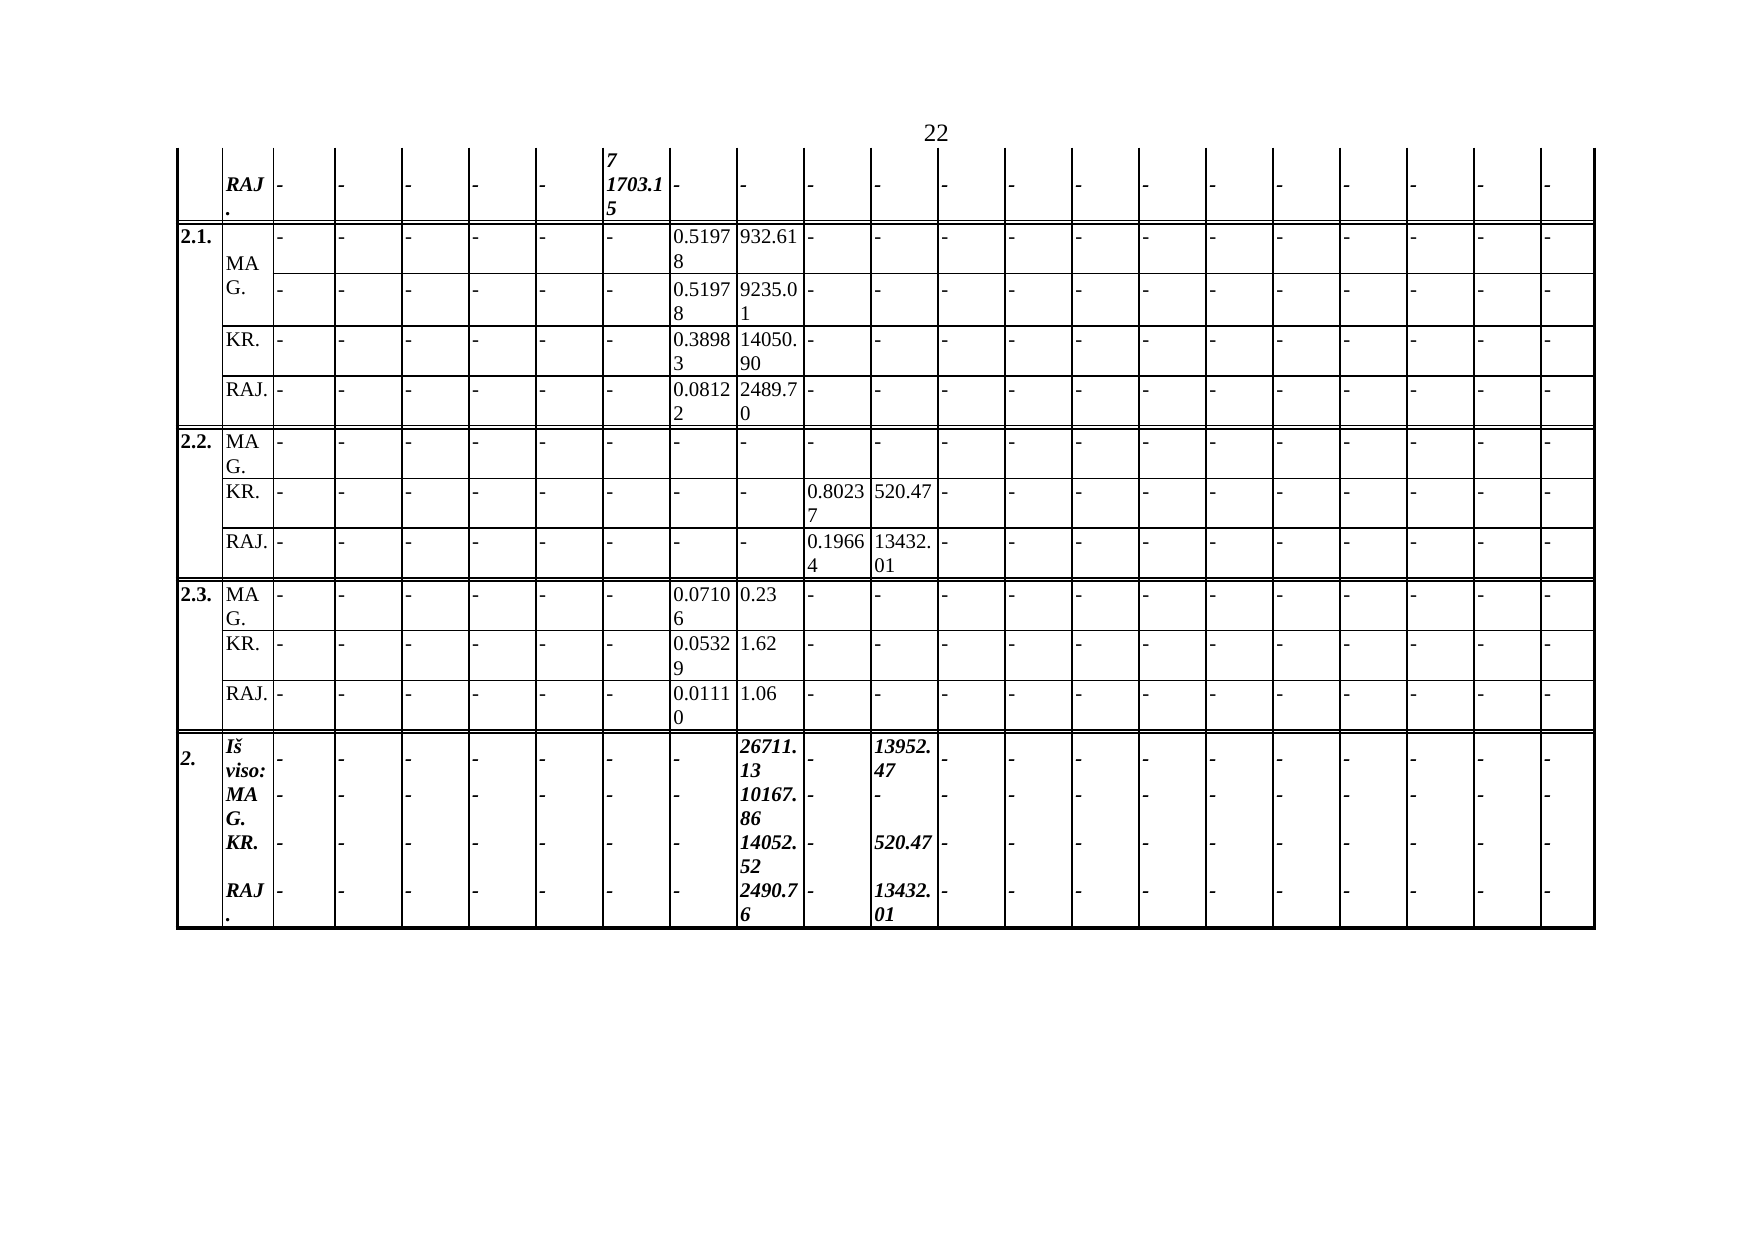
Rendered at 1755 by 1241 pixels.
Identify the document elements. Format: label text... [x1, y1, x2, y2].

table_cell - [1475, 782, 1540, 830]
table_cell 13432.01 [872, 529, 937, 577]
table_cell - [1140, 878, 1205, 926]
table_cell - [1341, 430, 1406, 478]
table_cell - [537, 172, 602, 220]
table_cell - [537, 582, 602, 630]
table_cell - [470, 529, 535, 577]
table_cell - [1207, 479, 1272, 527]
table_cell - [671, 430, 736, 478]
table_cell - [1408, 148, 1473, 172]
table_cell - [939, 377, 1004, 425]
table_cell - [1341, 582, 1406, 630]
table_cell - [939, 172, 1004, 220]
table_cell - [805, 274, 870, 325]
table_cell - [1207, 148, 1272, 172]
table_cell - [537, 529, 602, 577]
table_cell - [274, 327, 334, 375]
table_cell - [939, 782, 1004, 830]
table_cell - [1542, 172, 1593, 220]
table_cell - [1006, 479, 1071, 527]
table_cell - [274, 681, 334, 729]
table_cell - [1542, 430, 1593, 478]
table_cell - [403, 430, 468, 478]
table_cell - [872, 172, 937, 220]
table_cell - [1140, 582, 1205, 630]
table_cell RAJ. [223, 377, 273, 425]
table_cell 0.38983 [671, 327, 736, 375]
table_cell - [1408, 631, 1473, 679]
table_cell - [671, 479, 736, 527]
table_cell - [274, 734, 334, 782]
table_cell - [1073, 148, 1138, 172]
table_cell - [1475, 479, 1540, 527]
table_cell - [1408, 479, 1473, 527]
table_cell - [604, 782, 669, 830]
table_cell - [1274, 148, 1339, 172]
table_cell - [1408, 878, 1473, 926]
table_cell - [604, 529, 669, 577]
table_cell 10167.86 [738, 782, 803, 830]
table_cell 2.1. [179, 225, 222, 273]
table_cell - [1341, 830, 1406, 878]
table_cell - [1341, 327, 1406, 375]
table_cell - [872, 430, 937, 478]
table_cell - [671, 878, 736, 926]
table_cell - [1207, 377, 1272, 425]
table_cell - [805, 681, 870, 729]
table_cell - [1140, 734, 1205, 782]
table_cell - [1341, 529, 1406, 577]
table_cell - [470, 631, 535, 679]
table_cell - [1140, 631, 1205, 679]
table_cell - [1542, 878, 1593, 926]
table_cell - [1073, 479, 1138, 527]
table_cell - [1006, 377, 1071, 425]
table_cell - [537, 377, 602, 425]
table_cell - [604, 582, 669, 630]
table_cell - [470, 172, 535, 220]
table_cell - [274, 529, 334, 577]
table_cell - [1341, 878, 1406, 926]
table_cell - [336, 734, 401, 782]
table_cell - [537, 878, 602, 926]
table_cell - [1475, 681, 1540, 729]
table_cell 2. [179, 734, 222, 782]
table_cell RAJ. [223, 172, 273, 220]
table_cell - [1542, 782, 1593, 830]
table_cell - [939, 631, 1004, 679]
table_cell - [805, 734, 870, 782]
table_cell - [1274, 274, 1339, 325]
table_cell - [1207, 734, 1272, 782]
table_cell - [738, 529, 803, 577]
table_cell - [470, 377, 535, 425]
table_cell - [1207, 782, 1272, 830]
table_cell - [470, 878, 535, 926]
table_cell - [1408, 172, 1473, 220]
table_cell 2.2. [179, 430, 222, 478]
table_cell - [537, 734, 602, 782]
table_cell - [537, 631, 602, 679]
table_cell 0.07106 [671, 582, 736, 630]
table_cell 14050.90 [738, 327, 803, 375]
table_cell - [805, 225, 870, 273]
table_cell - [1475, 878, 1540, 926]
table_cell [179, 878, 222, 926]
table_cell - [1475, 430, 1540, 478]
table_cell - [805, 631, 870, 679]
table_cell [179, 325, 222, 375]
table_cell - [1073, 172, 1138, 220]
table_cell KR. [223, 830, 273, 878]
table_cell - [1140, 479, 1205, 527]
table_cell - [1073, 734, 1138, 782]
table_cell - [537, 274, 602, 325]
table_cell - [403, 878, 468, 926]
table_cell - [403, 148, 468, 172]
table_cell - [336, 681, 401, 729]
table_cell - [470, 274, 535, 325]
table_cell - [1207, 681, 1272, 729]
table_cell - [537, 430, 602, 478]
table_cell 14052.52 [738, 830, 803, 878]
table_cell - [872, 148, 937, 172]
table_cell - [1542, 327, 1593, 375]
table_cell - [1006, 529, 1071, 577]
table_cell - [604, 878, 669, 926]
table_cell - [336, 479, 401, 527]
table_cell - [939, 274, 1004, 325]
table_cell - [1341, 148, 1406, 172]
table_cell - [336, 430, 401, 478]
table_cell MAG. [223, 782, 273, 830]
table_cell Iš viso: [223, 734, 273, 782]
table_cell - [1475, 148, 1540, 172]
table_cell - [1341, 479, 1406, 527]
table_cell - [403, 377, 468, 425]
table_cell - [805, 377, 870, 425]
table_cell - [604, 225, 669, 273]
table_cell - [1207, 274, 1272, 325]
table_cell - [1341, 782, 1406, 830]
table_cell - [604, 327, 669, 375]
table_cell - [1140, 830, 1205, 878]
table_cell - [537, 327, 602, 375]
table_cell - [1274, 479, 1339, 527]
table_cell - [1475, 327, 1540, 375]
table_cell - [1006, 631, 1071, 679]
table_cell - [1140, 148, 1205, 172]
table_cell - [671, 782, 736, 830]
table_cell - [1475, 274, 1540, 325]
table_cell - [939, 681, 1004, 729]
table_cell - [872, 225, 937, 273]
table_cell - [274, 274, 334, 325]
table_cell - [939, 225, 1004, 273]
table_cell - [1006, 734, 1071, 782]
table_cell - [1274, 734, 1339, 782]
table_cell - [274, 582, 334, 630]
table_cell - [1073, 225, 1138, 273]
table_cell - [939, 529, 1004, 577]
table_cell - [1140, 274, 1205, 325]
table_cell - [1207, 225, 1272, 273]
table_cell - [1006, 681, 1071, 729]
table_cell - [671, 172, 736, 220]
table_cell KR. [223, 327, 273, 375]
table_cell - [1073, 582, 1138, 630]
table_cell RAJ. [223, 529, 273, 577]
table_cell 520.47 [872, 479, 937, 527]
table_cell - [872, 274, 937, 325]
table_cell 13432.01 [872, 878, 937, 926]
table_cell 932.61 [738, 225, 803, 273]
table_cell - [939, 148, 1004, 172]
table_cell - [1073, 631, 1138, 679]
table_cell - [1207, 631, 1272, 679]
table_cell - [1006, 148, 1071, 172]
table_cell 13952.47 [872, 734, 937, 782]
table_cell 0.19664 [805, 529, 870, 577]
table_cell - [1274, 830, 1339, 878]
table_cell - [537, 225, 602, 273]
table_cell - [470, 830, 535, 878]
table_cell [179, 630, 222, 679]
table_cell - [274, 430, 334, 478]
table_cell - [403, 631, 468, 679]
table_cell [179, 830, 222, 878]
table_cell - [1542, 148, 1593, 172]
table_cell - [1006, 225, 1071, 273]
table_cell - [1542, 631, 1593, 679]
table_cell - [537, 479, 602, 527]
table_cell - [470, 681, 535, 729]
table_cell - [939, 830, 1004, 878]
table_cell - [939, 430, 1004, 478]
table_cell - [939, 327, 1004, 375]
table_cell - [1274, 681, 1339, 729]
table_cell MAG. [223, 430, 273, 478]
table_cell [179, 527, 222, 577]
table_cell 0.05329 [671, 631, 736, 679]
table_cell - [403, 681, 468, 729]
table_cell - [1274, 582, 1339, 630]
table_cell - [1542, 479, 1593, 527]
table_cell - [1408, 377, 1473, 425]
table_cell - [1341, 274, 1406, 325]
table_cell - [403, 479, 468, 527]
table_cell - [1408, 225, 1473, 273]
table_cell - [1475, 377, 1540, 425]
table_cell 2.3. [179, 582, 222, 630]
table_cell - [403, 274, 468, 325]
table_cell - [805, 327, 870, 375]
table_cell 0.23 [738, 582, 803, 630]
table_cell - [939, 582, 1004, 630]
table_cell - [336, 631, 401, 679]
table_cell 0.80237 [805, 479, 870, 527]
table_cell - [1140, 681, 1205, 729]
table_cell - [939, 479, 1004, 527]
table_cell - [403, 830, 468, 878]
table_cell - [1140, 430, 1205, 478]
table_cell - [1140, 529, 1205, 577]
table_cell [179, 172, 222, 220]
table_cell - [1207, 830, 1272, 878]
table_cell - [1408, 327, 1473, 375]
table_cell - [805, 830, 870, 878]
table_cell - [1475, 734, 1540, 782]
table_cell 0.51978 [671, 274, 736, 325]
table_cell - [336, 830, 401, 878]
table_cell - [1341, 172, 1406, 220]
table_cell - [274, 225, 334, 273]
table_cell - [1274, 631, 1339, 679]
table_cell - [1207, 172, 1272, 220]
table_cell - [1475, 172, 1540, 220]
table_cell - [274, 878, 334, 926]
table_cell - [805, 430, 870, 478]
table_cell [223, 148, 273, 172]
table_cell - [1408, 830, 1473, 878]
table_cell - [1073, 377, 1138, 425]
table_cell - [470, 148, 535, 172]
table_cell - [403, 225, 468, 273]
table_cell 0.51978 [671, 225, 736, 273]
table_cell - [738, 479, 803, 527]
table_cell - [1542, 582, 1593, 630]
table_cell - [671, 148, 736, 172]
table_cell - [604, 274, 669, 325]
table_cell - [872, 631, 937, 679]
table_cell - [604, 830, 669, 878]
table_cell - [671, 830, 736, 878]
table_cell - [1475, 830, 1540, 878]
table_cell - [1140, 225, 1205, 273]
table_cell - [1542, 377, 1593, 425]
table_cell - [1542, 225, 1593, 273]
table_cell - [805, 878, 870, 926]
table_cell - [336, 878, 401, 926]
table_cell - [274, 479, 334, 527]
table_cell 2489.70 [738, 377, 803, 425]
table_cell - [1475, 582, 1540, 630]
table_cell - [1408, 681, 1473, 729]
table_cell - [939, 878, 1004, 926]
table_cell - [403, 327, 468, 375]
table_cell 2490.76 [738, 878, 803, 926]
table_cell - [1207, 327, 1272, 375]
table_cell - [1207, 529, 1272, 577]
table_cell - [403, 172, 468, 220]
table_cell - [1341, 734, 1406, 782]
table_cell - [738, 148, 803, 172]
table_cell - [872, 681, 937, 729]
table_cell 1703.15 [604, 172, 669, 220]
table_cell - [1073, 681, 1138, 729]
table_cell - [1006, 782, 1071, 830]
table_cell - [470, 734, 535, 782]
table_cell - [1408, 430, 1473, 478]
table_cell - [1073, 274, 1138, 325]
table_cell - [1073, 878, 1138, 926]
table_cell [179, 478, 222, 527]
table_cell - [805, 148, 870, 172]
table_cell - [336, 148, 401, 172]
table_cell - [1341, 377, 1406, 425]
table_cell 7 [604, 148, 669, 172]
table_cell - [1207, 582, 1272, 630]
table_cell - [872, 782, 937, 830]
table_cell - [604, 479, 669, 527]
table_cell 520.47 [872, 830, 937, 878]
table_cell - [1140, 782, 1205, 830]
table_cell - [1274, 782, 1339, 830]
table_cell 0.01110 [671, 681, 736, 729]
table_cell - [336, 529, 401, 577]
table_cell - [738, 430, 803, 478]
table_cell - [1475, 631, 1540, 679]
table_cell - [1542, 681, 1593, 729]
table_cell - [1006, 430, 1071, 478]
table_cell - [274, 631, 334, 679]
table_cell - [1274, 172, 1339, 220]
table_cell - [1073, 782, 1138, 830]
table_cell - [1073, 327, 1138, 375]
table_cell - [403, 529, 468, 577]
table_cell - [1475, 529, 1540, 577]
table_cell - [738, 172, 803, 220]
table_cell - [1475, 225, 1540, 273]
table_cell KR. [223, 479, 273, 527]
table_cell - [274, 782, 334, 830]
table_cell - [805, 582, 870, 630]
table_cell - [604, 734, 669, 782]
table_cell - [1274, 327, 1339, 375]
table_cell - [274, 830, 334, 878]
table_cell - [403, 734, 468, 782]
table_cell - [336, 582, 401, 630]
table_cell - [805, 782, 870, 830]
table_cell [179, 375, 222, 425]
table_cell - [403, 782, 468, 830]
table_cell - [1140, 327, 1205, 375]
table_cell - [1073, 529, 1138, 577]
table_cell - [1408, 782, 1473, 830]
table_cell - [274, 148, 334, 172]
table_cell - [470, 225, 535, 273]
table_cell - [604, 430, 669, 478]
table_cell - [1542, 529, 1593, 577]
table_cell - [1274, 529, 1339, 577]
table_cell 26711.13 [738, 734, 803, 782]
table_cell - [1073, 430, 1138, 478]
table_cell - [470, 430, 535, 478]
table_cell - [1207, 430, 1272, 478]
table_cell - [671, 734, 736, 782]
table_cell - [604, 631, 669, 679]
table_cell [179, 148, 222, 172]
table_cell - [470, 327, 535, 375]
table_cell - [1542, 274, 1593, 325]
table_cell - [336, 327, 401, 375]
table_cell RAJ. [223, 681, 273, 729]
table_cell - [1408, 529, 1473, 577]
table_cell - [1006, 172, 1071, 220]
table_cell - [470, 582, 535, 630]
table_cell - [336, 782, 401, 830]
table_cell - [1542, 734, 1593, 782]
table_cell RAJ. [223, 878, 273, 926]
table_cell - [1408, 582, 1473, 630]
table_cell 1.06 [738, 681, 803, 729]
table_cell - [1006, 878, 1071, 926]
table_cell - [1408, 734, 1473, 782]
table_cell - [537, 830, 602, 878]
table_cell - [1207, 878, 1272, 926]
table_cell - [336, 225, 401, 273]
table_cell [179, 273, 222, 325]
table_cell - [1542, 830, 1593, 878]
table_cell - [1140, 172, 1205, 220]
table_cell - [274, 377, 334, 425]
table_cell 0.08122 [671, 377, 736, 425]
table_cell - [537, 148, 602, 172]
table_cell - [1274, 878, 1339, 926]
table_cell - [872, 582, 937, 630]
table_cell - [872, 377, 937, 425]
table_cell MAG. [223, 582, 273, 630]
table_cell - [1341, 225, 1406, 273]
table_cell - [604, 377, 669, 425]
table_cell - [1006, 274, 1071, 325]
table_cell - [336, 377, 401, 425]
table_cell - [1274, 225, 1339, 273]
table_cell - [274, 172, 334, 220]
table_cell - [805, 172, 870, 220]
table_cell - [939, 734, 1004, 782]
table_cell - [1073, 830, 1138, 878]
table_cell - [1274, 430, 1339, 478]
table_cell - [1408, 274, 1473, 325]
table_cell - [403, 582, 468, 630]
table_cell - [537, 681, 602, 729]
table_cell - [1341, 681, 1406, 729]
table_cell 9235.01 [738, 274, 803, 325]
table_cell KR. [223, 631, 273, 679]
table_cell - [1140, 377, 1205, 425]
table_cell - [336, 172, 401, 220]
table_cell - [1341, 631, 1406, 679]
table_cell - [1006, 582, 1071, 630]
table_cell - [604, 681, 669, 729]
table_cell - [872, 327, 937, 375]
table_cell MAG. [223, 225, 273, 325]
table_cell - [470, 782, 535, 830]
table_cell - [336, 274, 401, 325]
table_cell - [1006, 327, 1071, 375]
table_cell [179, 680, 222, 729]
table_cell [179, 782, 222, 830]
table_cell - [1274, 377, 1339, 425]
table_cell - [470, 479, 535, 527]
table_cell - [671, 529, 736, 577]
table_cell - [537, 782, 602, 830]
table_cell - [1006, 830, 1071, 878]
table_cell 1.62 [738, 631, 803, 679]
